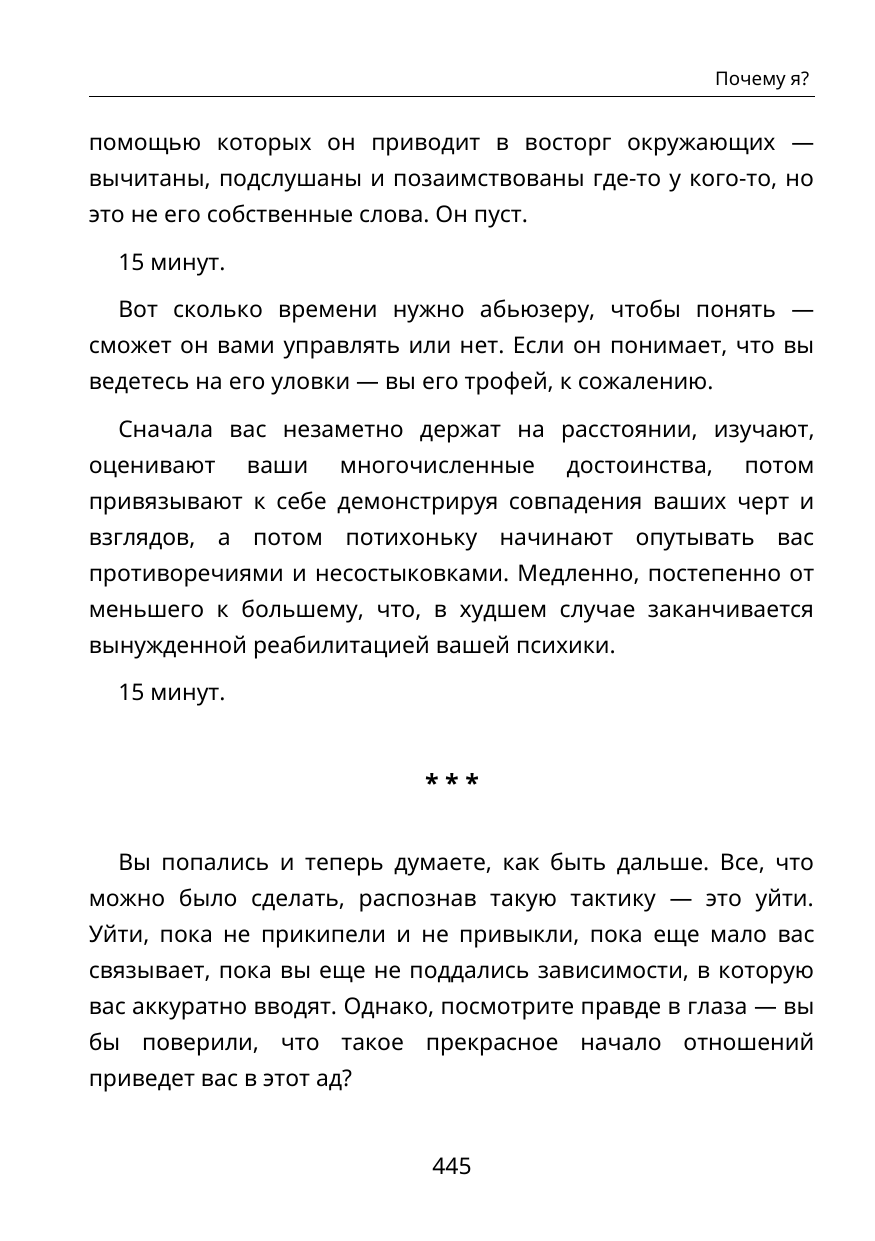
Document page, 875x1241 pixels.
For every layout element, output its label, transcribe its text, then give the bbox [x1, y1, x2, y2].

text 15 минут. [88, 246, 815, 277]
text 15 минут. [88, 676, 815, 707]
text Сначала вас незаметно держат на расстоянии, изучают, оценивают ваши многочисленные достоинства, потом привязывают к себе демонстрируя совпадения ваших черт и взглядов, а потом потихоньку начинают опутывать вас противоречиями и несостыковками. Медленно, постепенно от меньшего к большему, что, в худшем случае заканчивается вынужденной реабилитацией вашей психики. [88, 413, 815, 660]
text Вот сколько времени нужно абьюзеру, чтобы понять — сможет он вами управлять или нет. Если он понимает, что вы ведетесь на его уловки — вы его трофей, к сожалению. [88, 293, 815, 396]
subtitle * * * [88, 765, 815, 799]
text Вы попались и теперь думаете, как быть дальше. Все, что можно было сделать, распознав такую тактику — это уйти. Уйти, пока не прикипели и не привыкли, пока еще мало вас связывает, пока вы еще не поддались зависимости, в которую вас аккуратно вводят. Однако, посмотрите правде в глаза — вы бы поверили, что такое прекрасное начало отношений приведет вас в этот ад? [88, 846, 815, 1093]
text помощью которых он приводит в восторг окружающих — вычитаны, подслушаны и позаимствованы где-то у кого-то, но это не его собственные слова. Он пуст. [88, 126, 815, 229]
